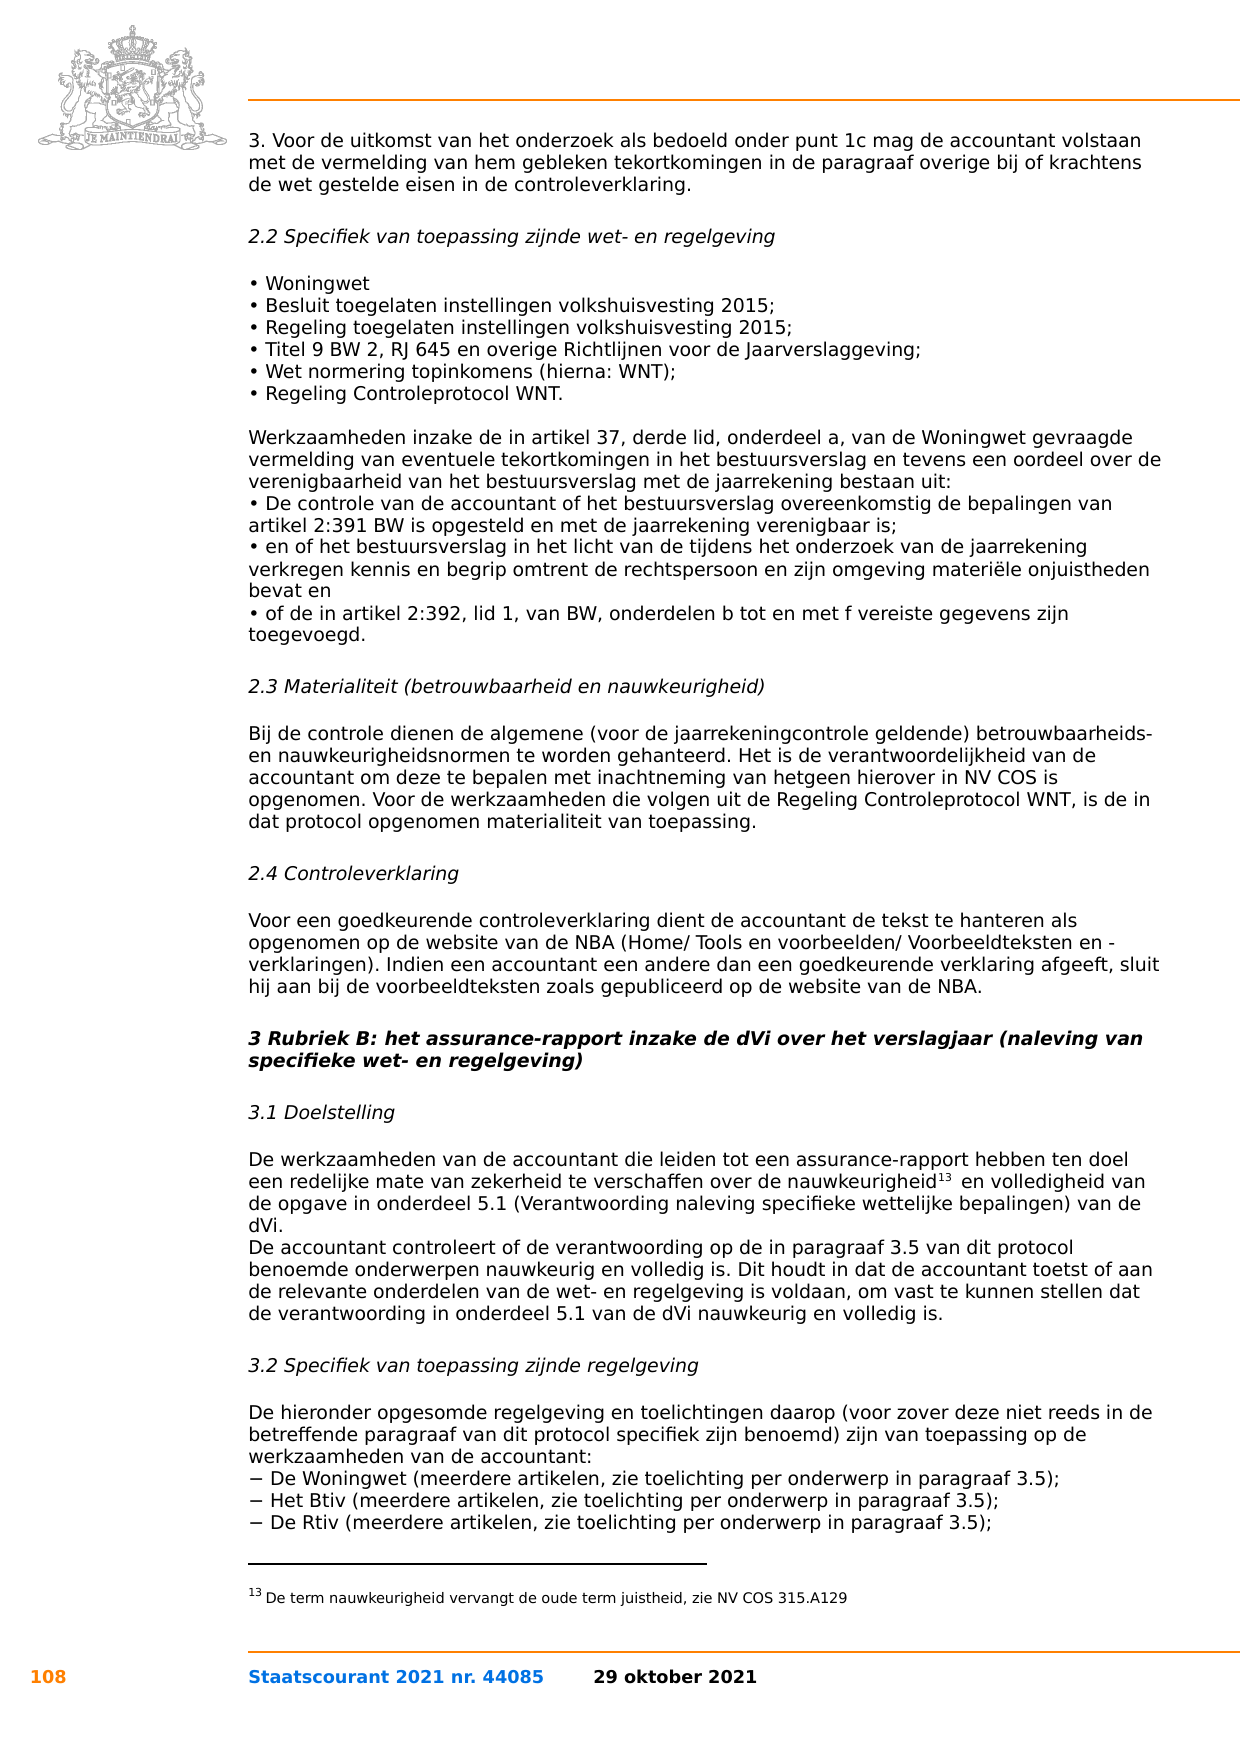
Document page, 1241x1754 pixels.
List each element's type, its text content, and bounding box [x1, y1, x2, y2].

text • De controle van de accountant of het bestuursverslag overeenkomstig de bepalingen van artikel 2:391 BW is opgesteld en met de jaarrekening verenigbaar is; [248, 492, 1163, 536]
text − Het Btiv (meerdere artikelen, zie toelichting per onderwerp in paragraaf 3.5); [248, 1490, 1163, 1512]
subtitle 3.2 Specifiek van toepassing zijnde regelgeving [248, 1355, 1163, 1377]
text • Regeling Controleprotocol WNT. [248, 383, 1163, 405]
text • Woningwet [248, 273, 1163, 295]
text 3. Voor de uitkomst van het onderzoek als bedoeld onder punt 1c mag de accountant volstaan met de vermelding van hem gebleken tekortkomingen in de paragraaf overige bij of krachtens de wet gestelde eisen in de controleverklaring. [248, 130, 1163, 196]
text • Besluit toegelaten instellingen volkshuisvesting 2015; [248, 295, 1163, 317]
text De accountant controleert of de verantwoording op de in paragraaf 3.5 van dit protocol benoemde onderwerpen nauwkeurig en volledig is. Dit houdt in dat de accountant toetst of aan de relevante onderdelen van de wet- en regelgeving is voldaan, om vast te kunnen stellen dat de verantwoording in onderdeel 5.1 van de dVi nauwkeurig en volledig is. [248, 1237, 1163, 1325]
text De term nauwkeurigheid vervangt de oude term juistheid, zie NV COS 315.A129 [248, 1586, 1163, 1608]
text • of de in artikel 2:392, lid 1, van BW, onderdelen b tot en met f vereiste gegevens zijn toegevoegd. [248, 602, 1163, 646]
text De hieronder opgesomde regelgeving en toelichtingen daarop (voor zover deze niet reeds in de betreffende paragraaf van dit protocol specifiek zijn benoemd) zijn van toepassing op de werkzaamheden van de accountant: [248, 1402, 1163, 1468]
picture [38, 25, 227, 150]
text − De Woningwet (meerdere artikelen, zie toelichting per onderwerp in paragraaf 3.5); [248, 1468, 1163, 1490]
subtitle 2.4 Controleverklaring [248, 863, 1163, 885]
text • Regeling toegelaten instellingen volkshuisvesting 2015; [248, 317, 1163, 339]
subtitle 3 Rubriek B: het assurance-rapport inzake de dVi over het verslagjaar (naleving van specifieke wet- en regelgeving) [248, 1028, 1163, 1072]
text De werkzaamheden van de accountant die leiden tot een assurance-rapport hebben ten doel een redelijke mate van zekerheid te verschaffen over de nauwkeurigheid en volledigheid van de opgave in onderdeel 5.1 (Verantwoording naleving specifieke wettelijke bepalingen) van de dVi. [248, 1149, 1163, 1237]
text Werkzaamheden inzake de in artikel 37, derde lid, onderdeel a, van de Woningwet gevraagde vermelding van eventuele tekortkomingen in het bestuursverslag en tevens een oordeel over de verenigbaarheid van het bestuursverslag met de jaarrekening bestaan uit: [248, 427, 1163, 492]
subtitle 2.3 Materialiteit (betrouwbaarheid en nauwkeurigheid) [248, 676, 1163, 698]
text − De Rtiv (meerdere artikelen, zie toelichting per onderwerp in paragraaf 3.5); [248, 1512, 1163, 1534]
text Voor een goedkeurende controleverklaring dient de accountant de tekst te hanteren als opgenomen op de website van de NBA (Home/ Tools en voorbeelden/ Voorbeeldteksten en -verklaringen). Indien een accountant een andere dan een goedkeurende verklaring afgeeft, sluit hij aan bij de voorbeeldteksten zoals gepubliceerd op de website van de NBA. [248, 910, 1163, 998]
text • en of het bestuursverslag in het licht van de tijdens het onderzoek van de jaarrekening verkregen kennis en begrip omtrent de rechtspersoon en zijn omgeving materiële onjuistheden bevat en [248, 536, 1163, 602]
text • Wet normering topinkomens (hierna: WNT); [248, 361, 1163, 383]
text Bij de controle dienen de algemene (voor de jaarrekeningcontrole geldende) betrouwbaarheids- en nauwkeurigheidsnormen te worden gehanteerd. Het is de verantwoordelijkheid van de accountant om deze te bepalen met inachtneming van hetgeen hierover in NV COS is opgenomen. Voor de werkzaamheden die volgen uit de Regeling Controleprotocol WNT, is de in dat protocol opgenomen materialiteit van toepassing. [248, 723, 1163, 833]
text • Titel 9 BW 2, RJ 645 en overige Richtlijnen voor de Jaarverslaggeving; [248, 339, 1163, 361]
subtitle 3.1 Doelstelling [248, 1102, 1163, 1124]
subtitle 2.2 Specifiek van toepassing zijnde wet- en regelgeving [248, 226, 1163, 248]
